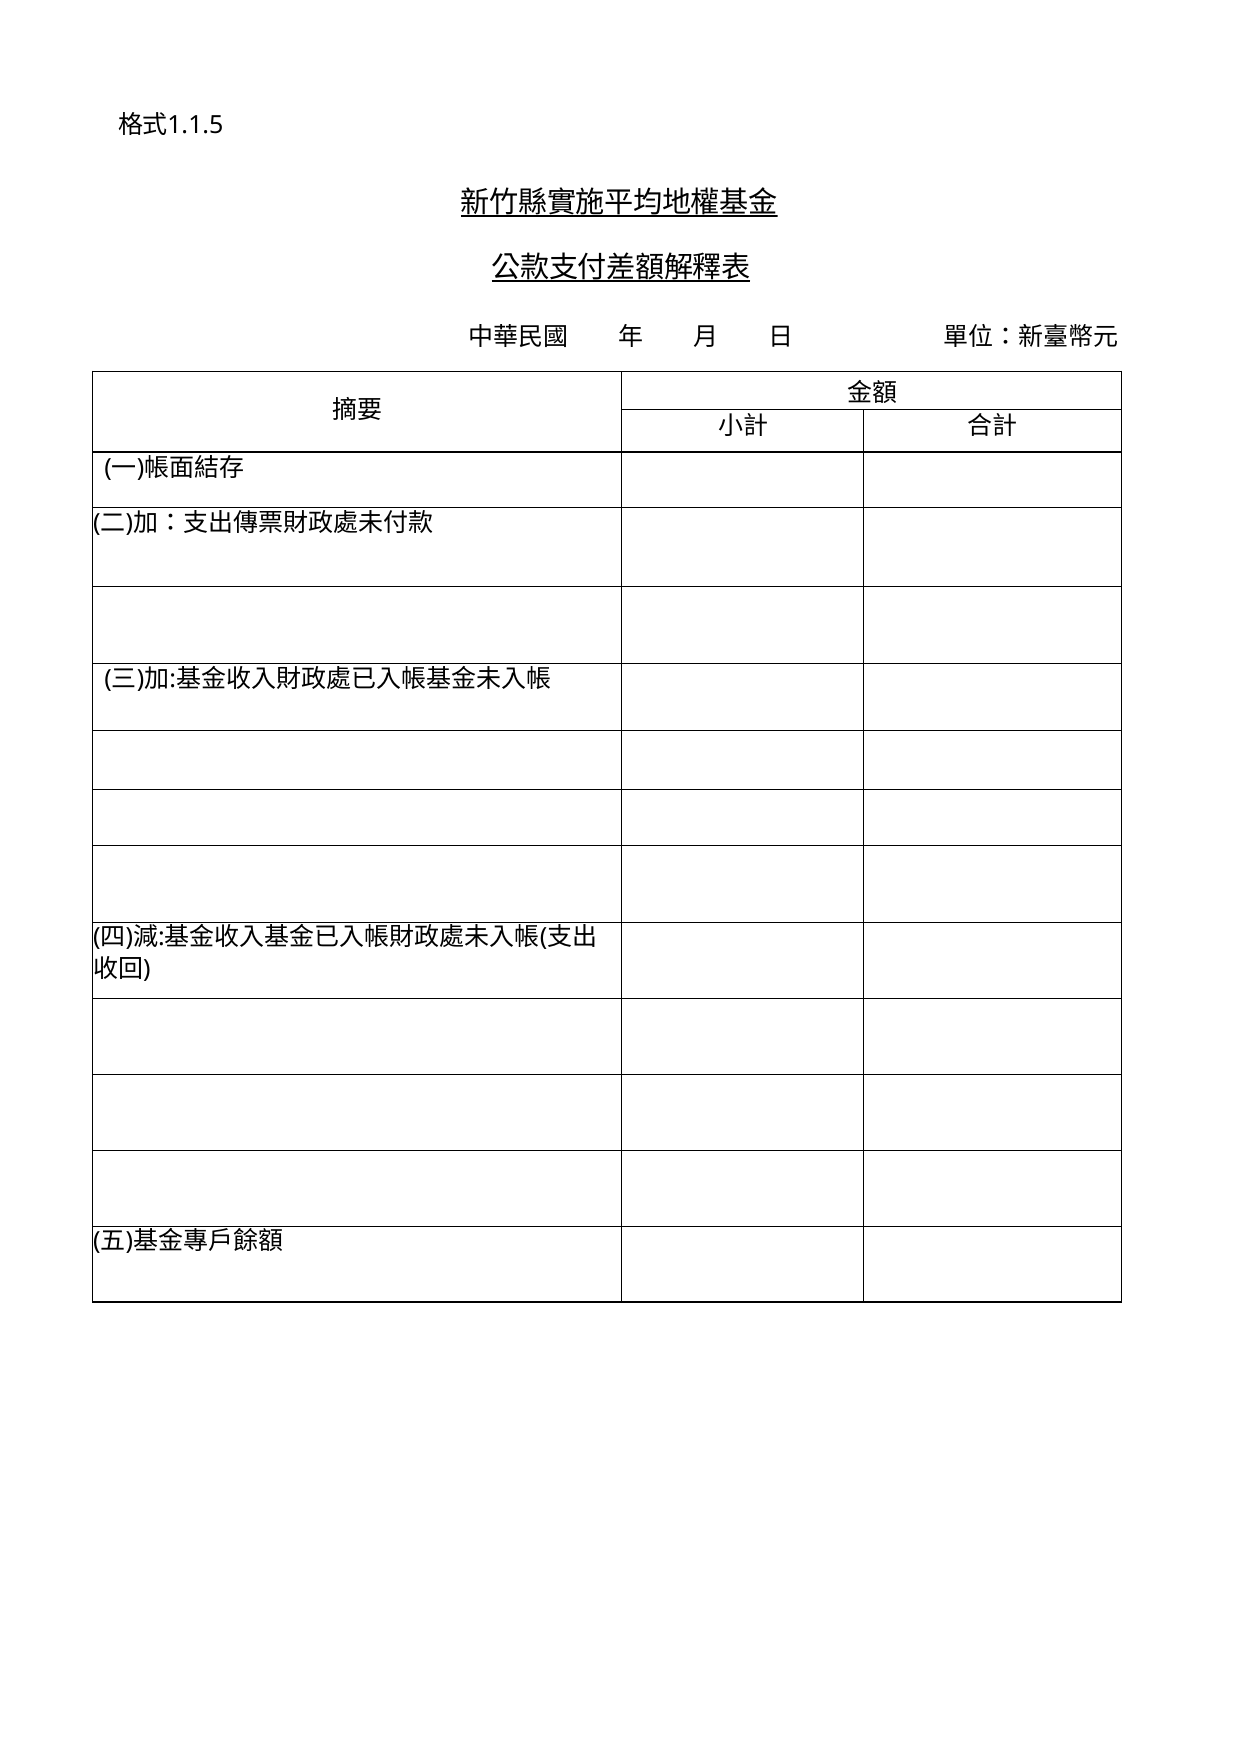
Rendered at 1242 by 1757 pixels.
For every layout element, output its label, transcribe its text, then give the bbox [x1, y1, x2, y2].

table_cell [622, 923, 863, 997]
table_cell [622, 846, 863, 922]
table_cell (二)加：支出傳票財政處未付款 [93, 508, 621, 586]
table_cell [864, 1227, 1121, 1301]
table_cell [864, 508, 1121, 586]
table_cell [864, 587, 1121, 662]
text 公款支付差額解釋表 [97, 244, 1146, 286]
table_cell [93, 1151, 621, 1226]
table_cell [864, 1151, 1121, 1226]
table_cell [864, 664, 1121, 730]
table_cell [622, 1151, 863, 1226]
table_cell [93, 731, 621, 788]
table_cell [622, 731, 863, 788]
table_cell 合計 [864, 410, 1121, 451]
table_cell [622, 587, 863, 662]
table_cell [864, 999, 1121, 1073]
table_cell (四)減:基金收入基金已入帳財政處未入帳(支出 收回) [93, 923, 621, 997]
table_cell [864, 453, 1121, 507]
table_cell [622, 664, 863, 730]
table_header 摘要 [93, 372, 621, 451]
table_cell [93, 1075, 621, 1149]
table_cell [864, 790, 1121, 845]
table_cell [622, 453, 863, 507]
table_cell [622, 1075, 863, 1149]
table_cell 小計 [622, 410, 863, 451]
table_cell (五)基金專戶餘額 [93, 1227, 621, 1301]
table_cell [622, 1227, 863, 1301]
table_cell [864, 1075, 1121, 1149]
table_cell [864, 923, 1121, 997]
table_cell [93, 587, 621, 662]
text 新竹縣實施平均地權基金 [94, 179, 1144, 221]
table_cell [864, 731, 1121, 788]
table_cell (一)帳面結存 [93, 453, 621, 507]
table_cell [93, 846, 621, 922]
text 中華民國 年 月 日 單位：新臺幣元 [468, 317, 1146, 353]
table_cell [93, 790, 621, 845]
table_cell [622, 790, 863, 845]
table_cell [622, 999, 863, 1073]
table_header 金額 [622, 372, 1121, 409]
table_cell [622, 508, 863, 586]
table_cell [864, 846, 1121, 922]
text 格式1.1.5 [118, 105, 1146, 141]
table_cell [93, 999, 621, 1073]
table_cell (三)加:基金收入財政處已入帳基金未入帳 [93, 664, 621, 730]
